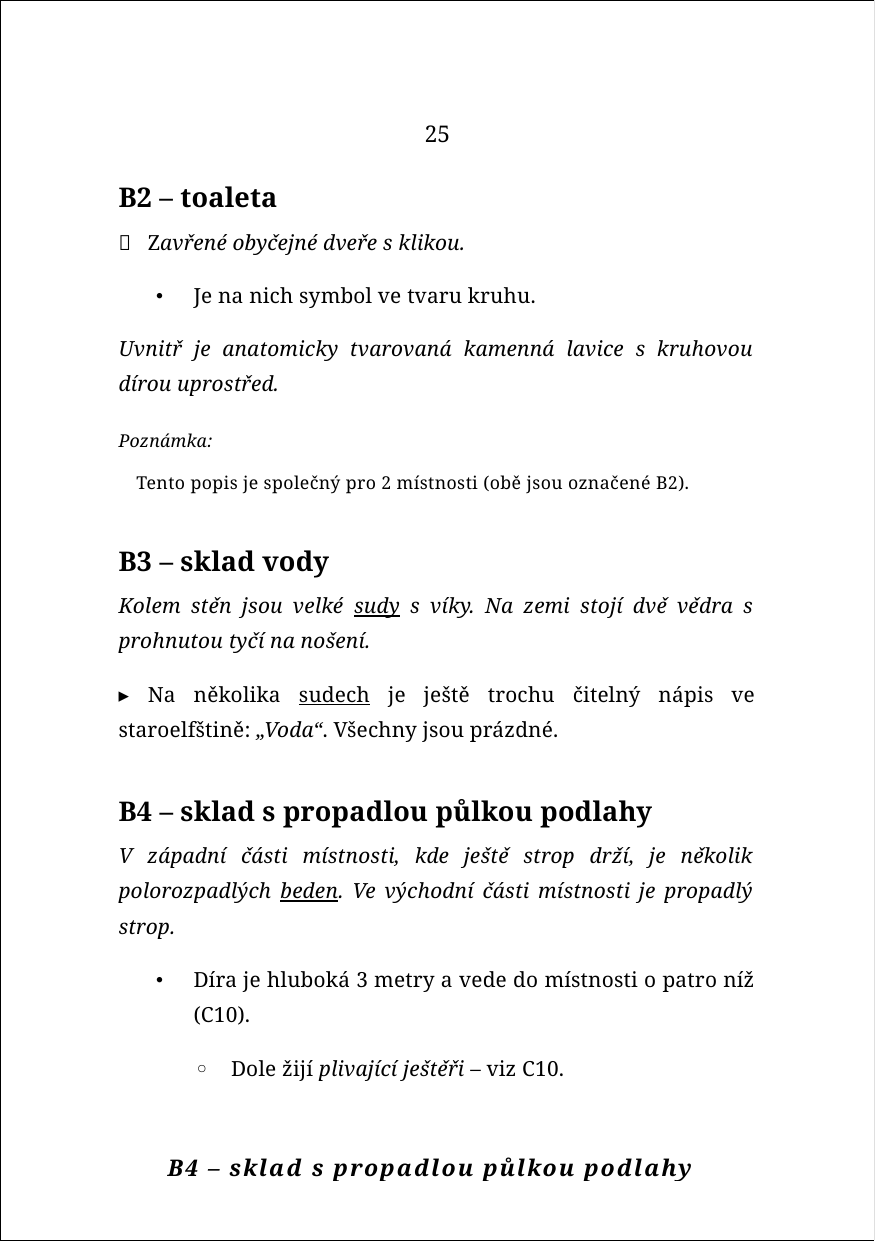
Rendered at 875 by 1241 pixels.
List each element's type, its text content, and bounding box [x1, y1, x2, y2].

subtitle B4 – sklad s propadlou půlkou podlahy [118, 792, 756, 829]
text Poznámka: [118, 429, 756, 453]
text Kolem stěn jsou velké sudy s víky. Na zemi stojí dvě vědra s prohnutou tyčí na nošení. [118, 591, 756, 655]
text V západní části místnosti, kde ještě strop drží, je několik polorozpadlých beden. Ve východní části místnosti je propadlý strop. [118, 841, 756, 940]
list Je na nich symbol ve tvaru kruhu. [156, 281, 756, 309]
text Uvnitř je anatomicky tvarovaná kamenná lavice s kruhovou dírou uprostřed. [118, 334, 756, 398]
list Dole žijí plivající ještěři – viz C10. [193, 1054, 756, 1082]
subtitle B2 – toaleta [118, 179, 756, 216]
list Díra je hluboká 3 metry a vede do místnosti o patro níž (C10). [156, 965, 756, 1029]
text Tento popis je společný pro 2 místnosti (obě jsou označené B2). [136, 471, 756, 495]
subtitle B3 – sklad vody [118, 542, 756, 579]
text 🚪 Zavřené obyčejné dveře s klikou. [118, 228, 756, 256]
text ▸ Na několika sudech je ještě trochu čitelný nápis ve staroelfštině: „Voda“. Všechny jsou prázdné. [118, 680, 756, 744]
